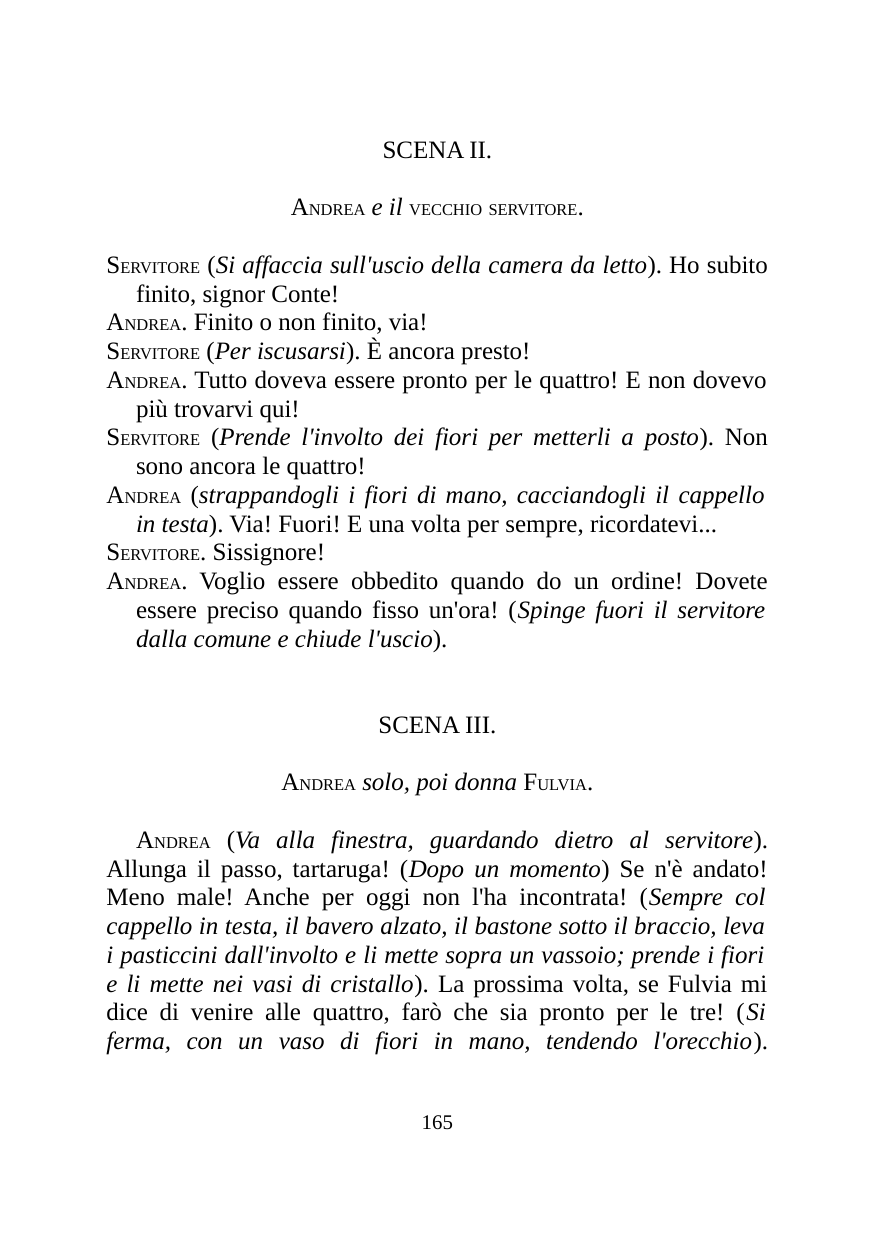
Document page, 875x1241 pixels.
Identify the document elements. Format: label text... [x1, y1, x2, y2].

text Servitore (Per iscusarsi). È ancora presto! [106, 336, 768, 365]
text SCENA III. [106, 710, 768, 739]
text Andrea e il vecchio servitore. [106, 192, 768, 221]
text Servitore. Sissignore! [106, 537, 768, 566]
text Andrea. Voglio essere obbedito quando do un ordine! Dovete essere preciso quando fisso un'ora! (Spinge fuori il servitore dalla comune e chiude l'uscio). [106, 566, 768, 652]
text SCENA II. [106, 135, 768, 164]
text Servitore (Prende l'involto dei fiori per metterli a posto). Non sono ancora le quattro! [106, 422, 768, 480]
text Andrea solo, poi donna Fulvia. [106, 767, 768, 796]
text Andrea (Va alla finestra, guardando dietro al servitore). Allunga il passo, tartaruga! (Dopo un momento) Se n'è andato! Meno male! Anche per oggi non l'ha incontrata! (Sempre col cappello in testa, il bavero alzato, il bastone sotto il braccio, leva i pasticcini dall'involto e li mette sopra un vassoio; prende i fiori e li mette nei vasi di cristallo). La prossima volta, se Fulvia mi dice di venire alle quattro, farò che sia pronto per le tre! (Si ferma, con un vaso di fiori in mano, tendendo l'orecchio). [106, 825, 768, 1055]
text Andrea. Finito o non finito, via! [106, 307, 768, 336]
text Servitore (Si affaccia sull'uscio della camera da letto). Ho subito finito, signor Conte! [106, 250, 768, 307]
text Andrea (strappandogli i fiori di mano, cacciandogli il cappello in testa). Via! Fuori! E una volta per sempre, ricordatevi... [106, 480, 768, 537]
text Andrea. Tutto doveva essere pronto per le quattro! E non dovevo più trovarvi qui! [106, 365, 768, 422]
